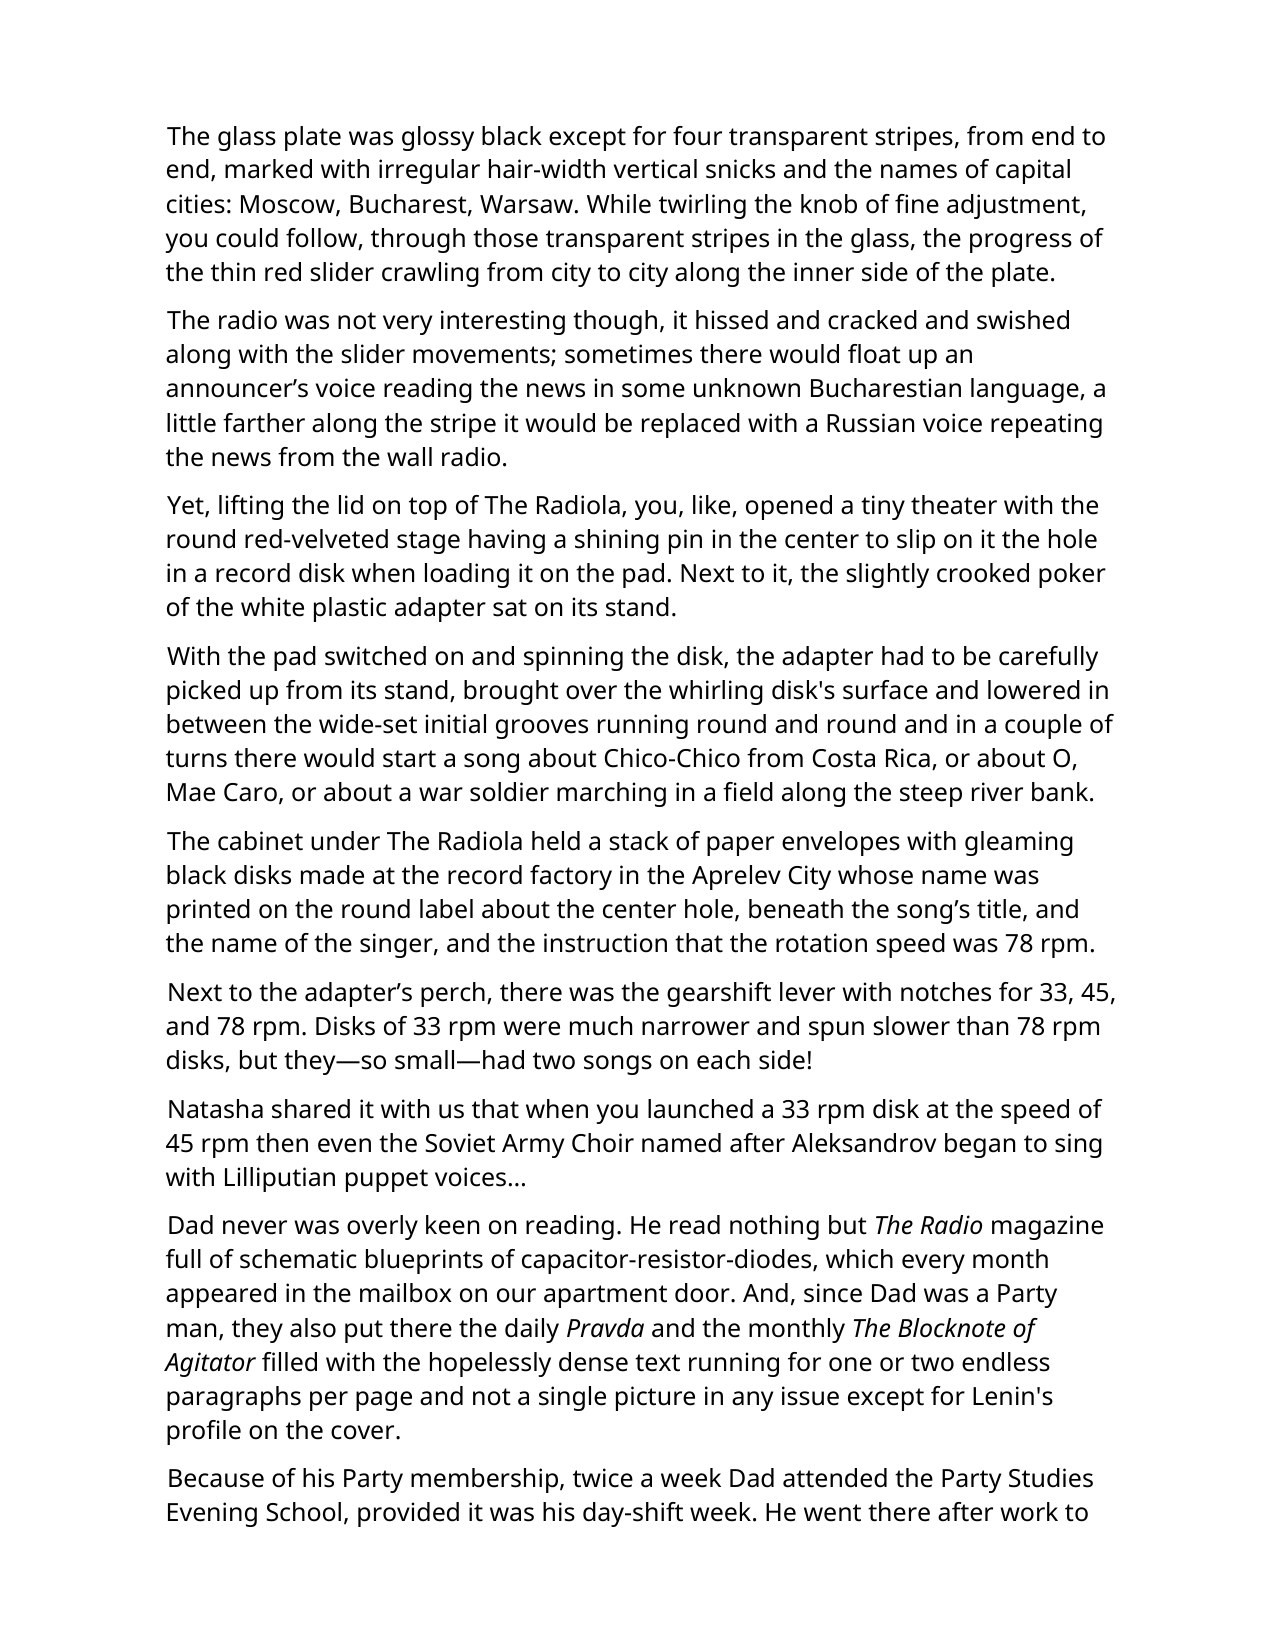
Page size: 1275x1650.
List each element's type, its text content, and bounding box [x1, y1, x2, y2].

text Dad never was overly keen on reading. He read nothing but The Radio magazine full of schematic blueprints of capacitor-resistor-diodes, which every month appeared in the mailbox on our apartment door. And, since Dad was a Party man, they also put there the daily Pravda and the monthly The Blocknote of Agitator filled with the hopelessly dense text running for one or two endless paragraphs per page and not a single picture in any issue except for Lenin's profile on the cover. [165, 1208, 1118, 1446]
text The radio was not very interesting though, it hissed and cracked and swished along with the slider movements; sometimes there would float up an announcer’s voice reading the news in some unknown Bucharestian language, a little farther along the stripe it would be replaced with a Russian voice repeating the news from the wall radio. [165, 303, 1118, 473]
text The glass plate was glossy black except for four transparent stripes, from end to end, marked with irregular hair-width vertical snicks and the names of capital cities: Moscow, Bucharest, Warsaw. While twirling the knob of fine adjustment, you could follow, through those transparent stripes in the glass, the progress of the thin red slider crawling from city to city along the inner side of the plate. [165, 118, 1118, 288]
text The cabinet under The Radiola held a stack of paper envelopes with gleaming black disks made at the record factory in the Aprelev City whose name was printed on the round label about the center hole, beneath the song’s title, and the name of the singer, and the instruction that the rotation speed was 78 rpm. [165, 824, 1118, 960]
text Because of his Party membership, twice a week Dad attended the Party Studies Evening School, provided it was his day-shift week. He went there after work to [165, 1461, 1118, 1529]
text Natasha shared it with us that when you launched a 33 rpm disk at the speed of 45 rpm then even the Soviet Army Choir named after Aleksandrov began to sing with Lilliputian puppet voices… [165, 1091, 1118, 1193]
text Next to the adapter’s perch, there was the gearshift lever with notches for 33, 45, and 78 rpm. Disks of 33 rpm were much narrower and spun slower than 78 rpm disks, but they—so small—had two songs on each side! [165, 974, 1118, 1077]
text Yet, lifting the lid on top of The Radiola, you, like, opened a tiny theater with the round red-velveted stage having a shining pin in the center to slip on it the hole in a record disk when loading it on the pad. Next to it, the slightly crooked poker of the white plastic adapter sat on its stand. [165, 488, 1118, 624]
text With the pad switched on and spinning the disk, the adapter had to be carefully picked up from its stand, brought over the whirling disk's surface and lowered in between the wide-set initial grooves running round and round and in a couple of turns there would start a song about Chico-Chico from Costa Rica, or about O, Mae Caro, or about a war soldier marching in a field along the steep river bank. [165, 639, 1118, 809]
